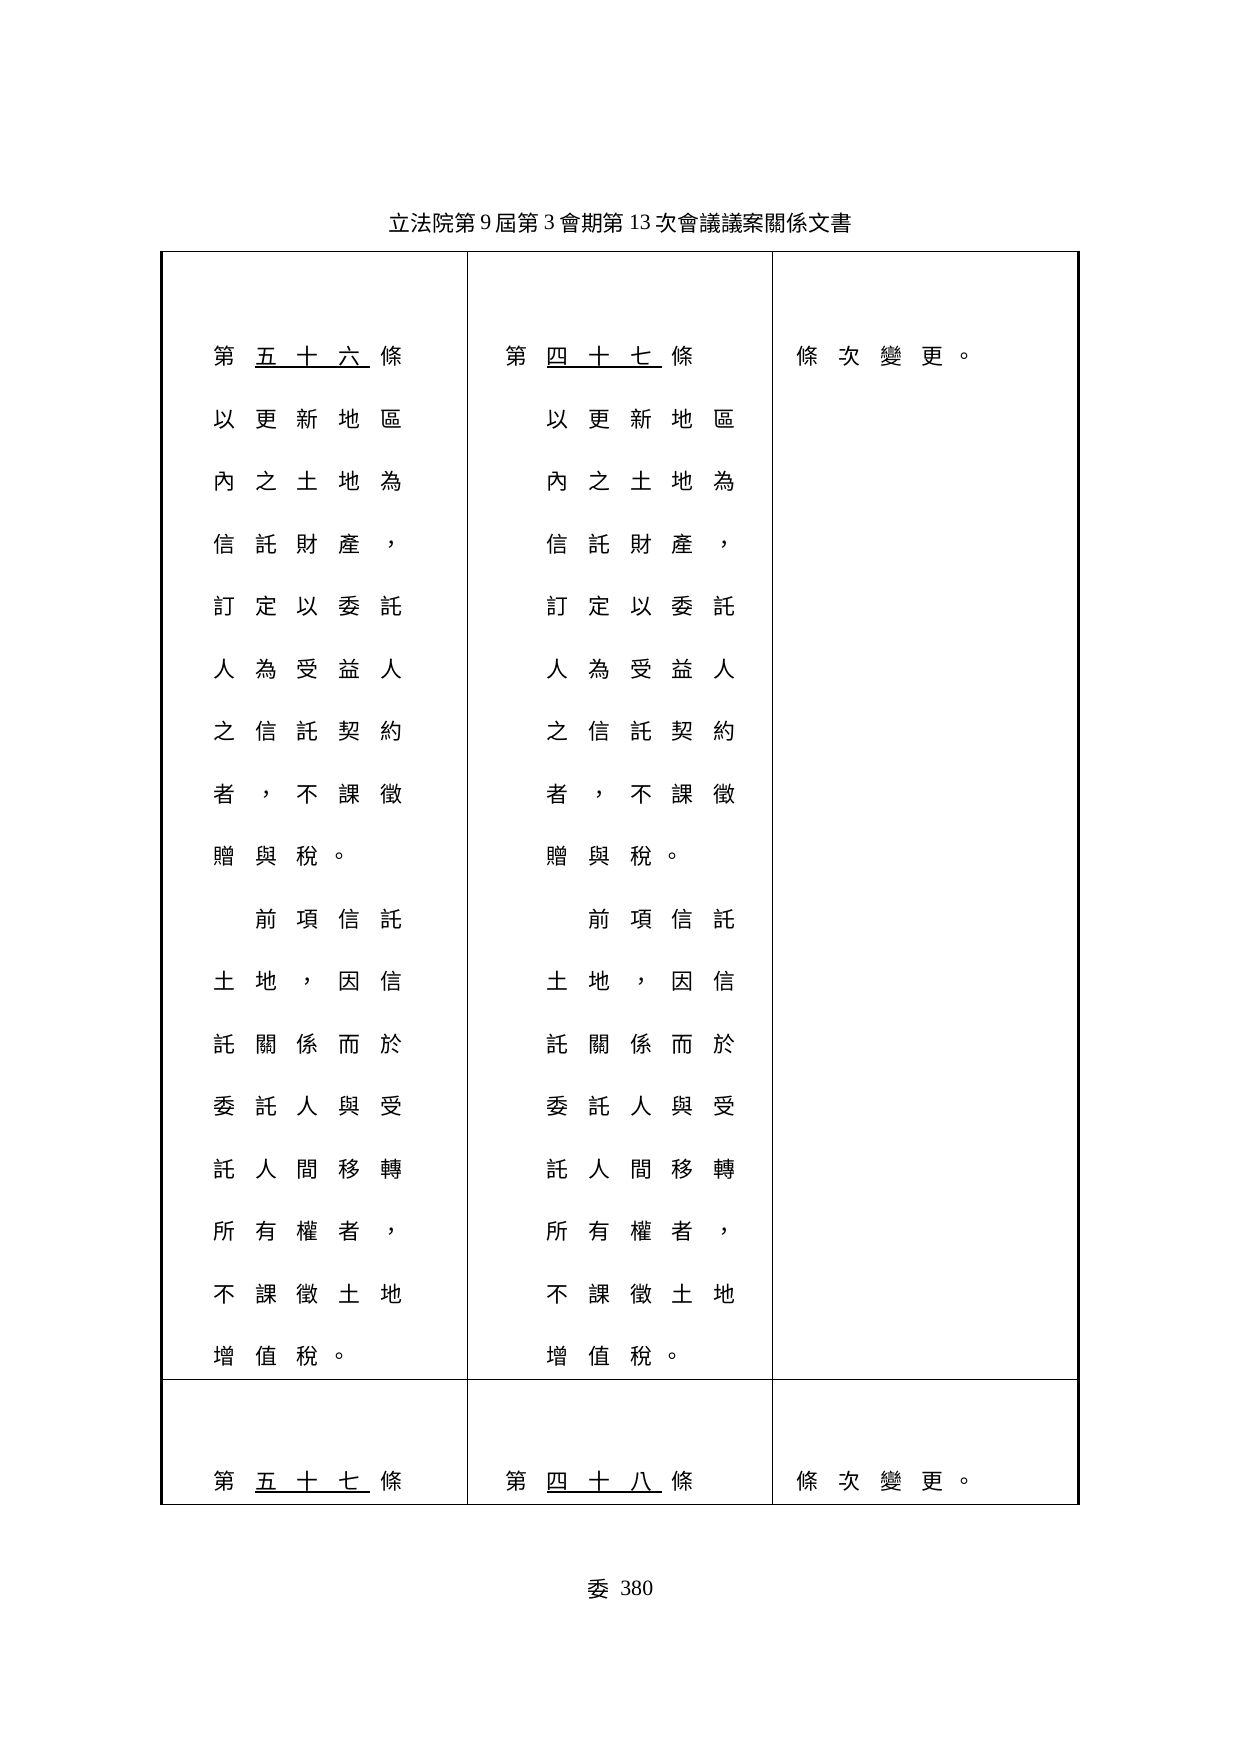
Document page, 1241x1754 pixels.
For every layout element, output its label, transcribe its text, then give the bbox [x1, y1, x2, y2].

table_cell 條次變更。 [773, 1380, 1077, 1504]
table_cell 第五十七條 [163, 1380, 467, 1504]
table_cell 第五十六條 以更新地區內之土地為信託財產，訂定以委託人為受益人之信託契約者，不課徵贈與稅。 前項信託土地，因信託關係而於委託人與受託人間移轉所有權者，不課徵土地增值稅。 [163, 252, 467, 1379]
table_cell 第四十八條 [468, 1380, 772, 1504]
table_cell 第四十七條 以更新地區內之土地為信託財產，訂定以委託人為受益人之信託契約者，不課徵贈與稅。 前項信託土地，因信託關係而於委託人與受託人間移轉所有權者，不課徵土地增值稅。 [468, 252, 772, 1379]
table_cell 條次變更。 [773, 252, 1077, 1379]
